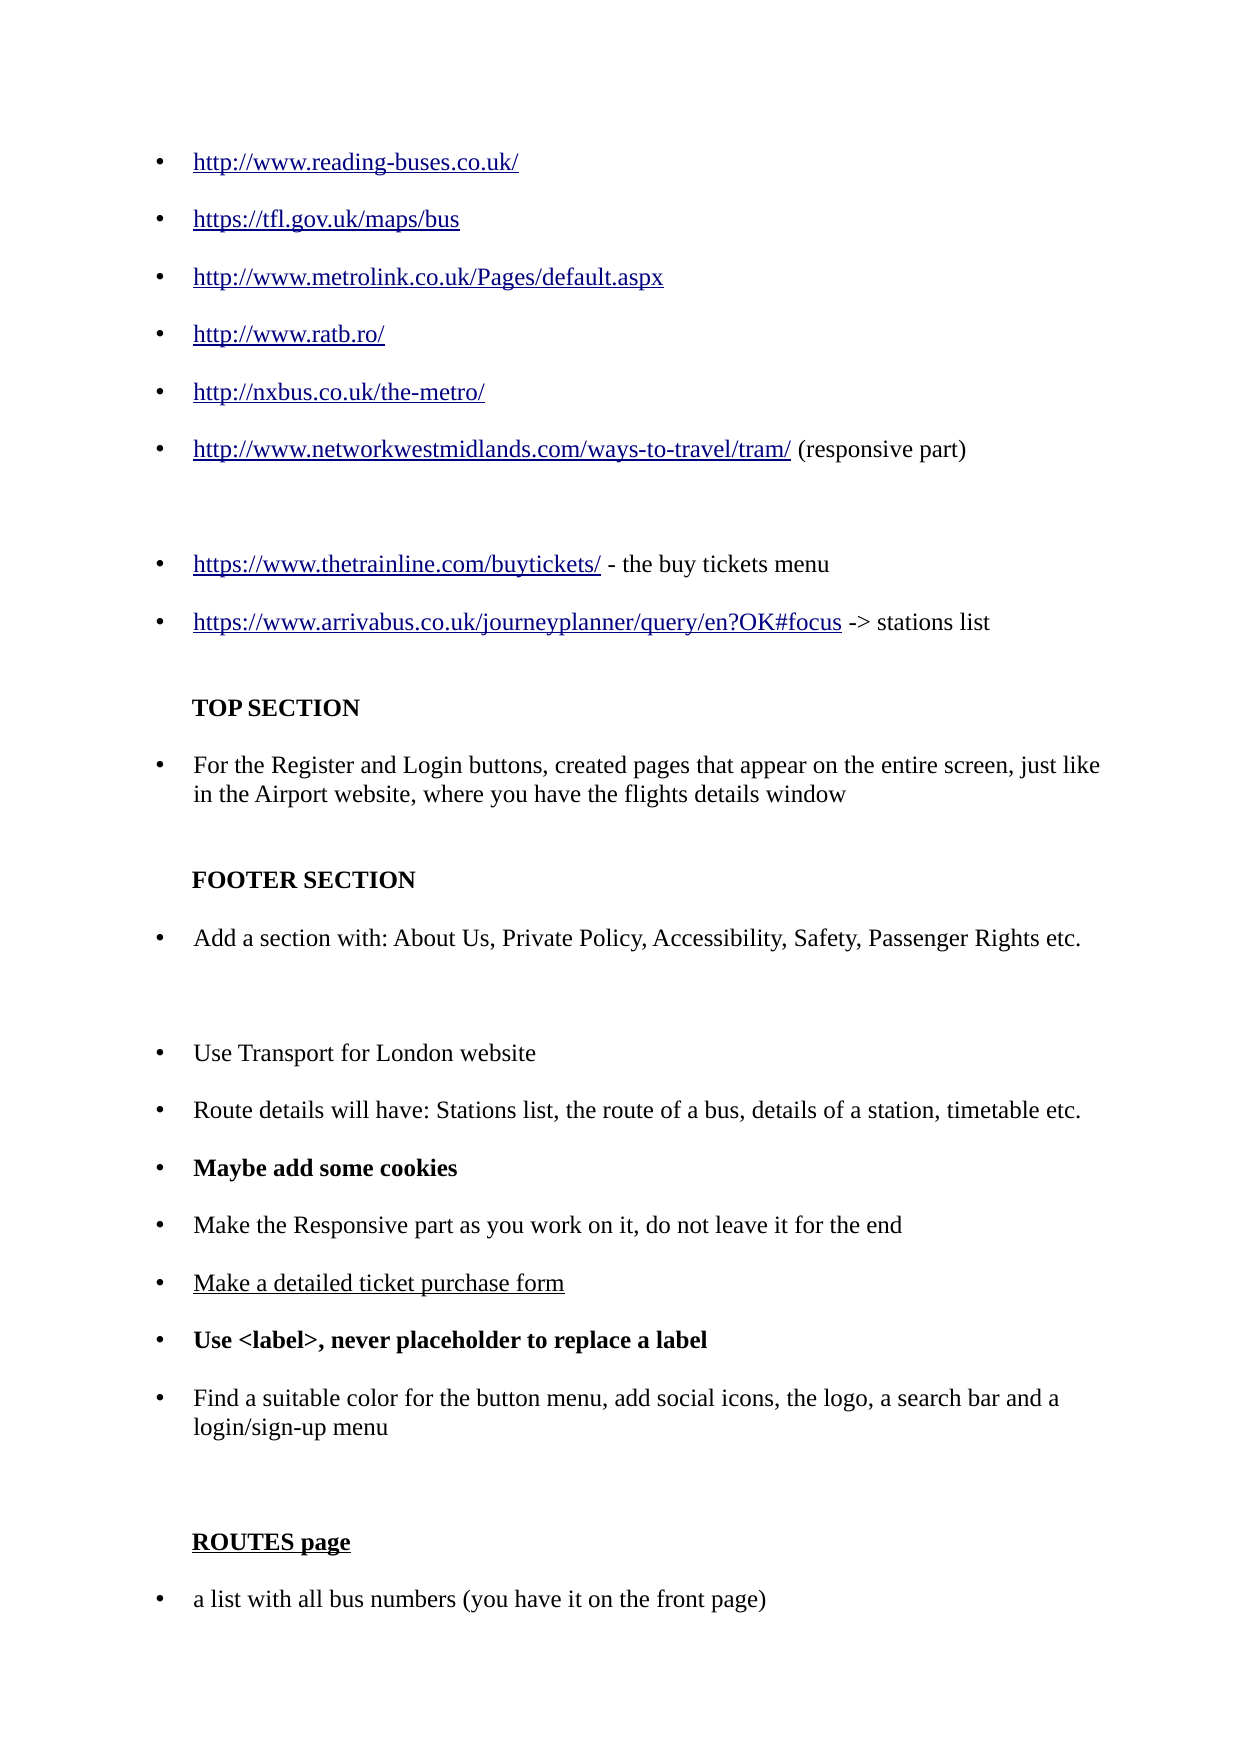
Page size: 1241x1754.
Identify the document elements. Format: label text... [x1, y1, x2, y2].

list Maybe add some cookies [156, 1153, 1122, 1182]
list https://www.arrivabus.co.uk/journeyplanner/query/en?OK#focus -> stations list [156, 607, 1122, 636]
text TOP SECTION [118, 693, 1122, 722]
list https://www.thetrainline.com/buytickets/ - the buy tickets menu [156, 549, 1122, 578]
list http://www.reading-buses.co.uk/ [156, 147, 1122, 176]
list http://www.ratb.ro/ [156, 319, 1122, 348]
list Use <label>, never placeholder to replace a label [156, 1326, 1122, 1354]
list Make the Responsive part as you work on it, do not leave it for the end [156, 1211, 1122, 1239]
list a list with all bus numbers (you have it on the front page) [156, 1584, 1122, 1613]
list Use Transport for London website [156, 1038, 1122, 1067]
list Add a section with: About Us, Private Policy, Accessibility, Safety, Passenger Rights etc. [156, 923, 1122, 952]
text ROUTES page [118, 1527, 1122, 1556]
list http://nxbus.co.uk/the-metro/ [156, 377, 1122, 406]
text FOOTER SECTION [118, 866, 1122, 894]
list Find a suitable color for the button menu, add social icons, the logo, a search bar and a login/sign-up menu [156, 1383, 1122, 1441]
list Route details will have: Stations list, the route of a bus, details of a station, timetable etc. [156, 1096, 1122, 1124]
list For the Register and Login buttons, created pages that appear on the entire screen, just like in the Airport website, where you have the flights details window [156, 751, 1122, 808]
list http://www.metrolink.co.uk/Pages/default.aspx [156, 262, 1122, 291]
list http://www.networkwestmidlands.com/ways-to-travel/tram/ (responsive part) [156, 434, 1122, 463]
list Make a detailed ticket purchase form [156, 1268, 1122, 1297]
list https://tfl.gov.uk/maps/bus [156, 204, 1122, 233]
